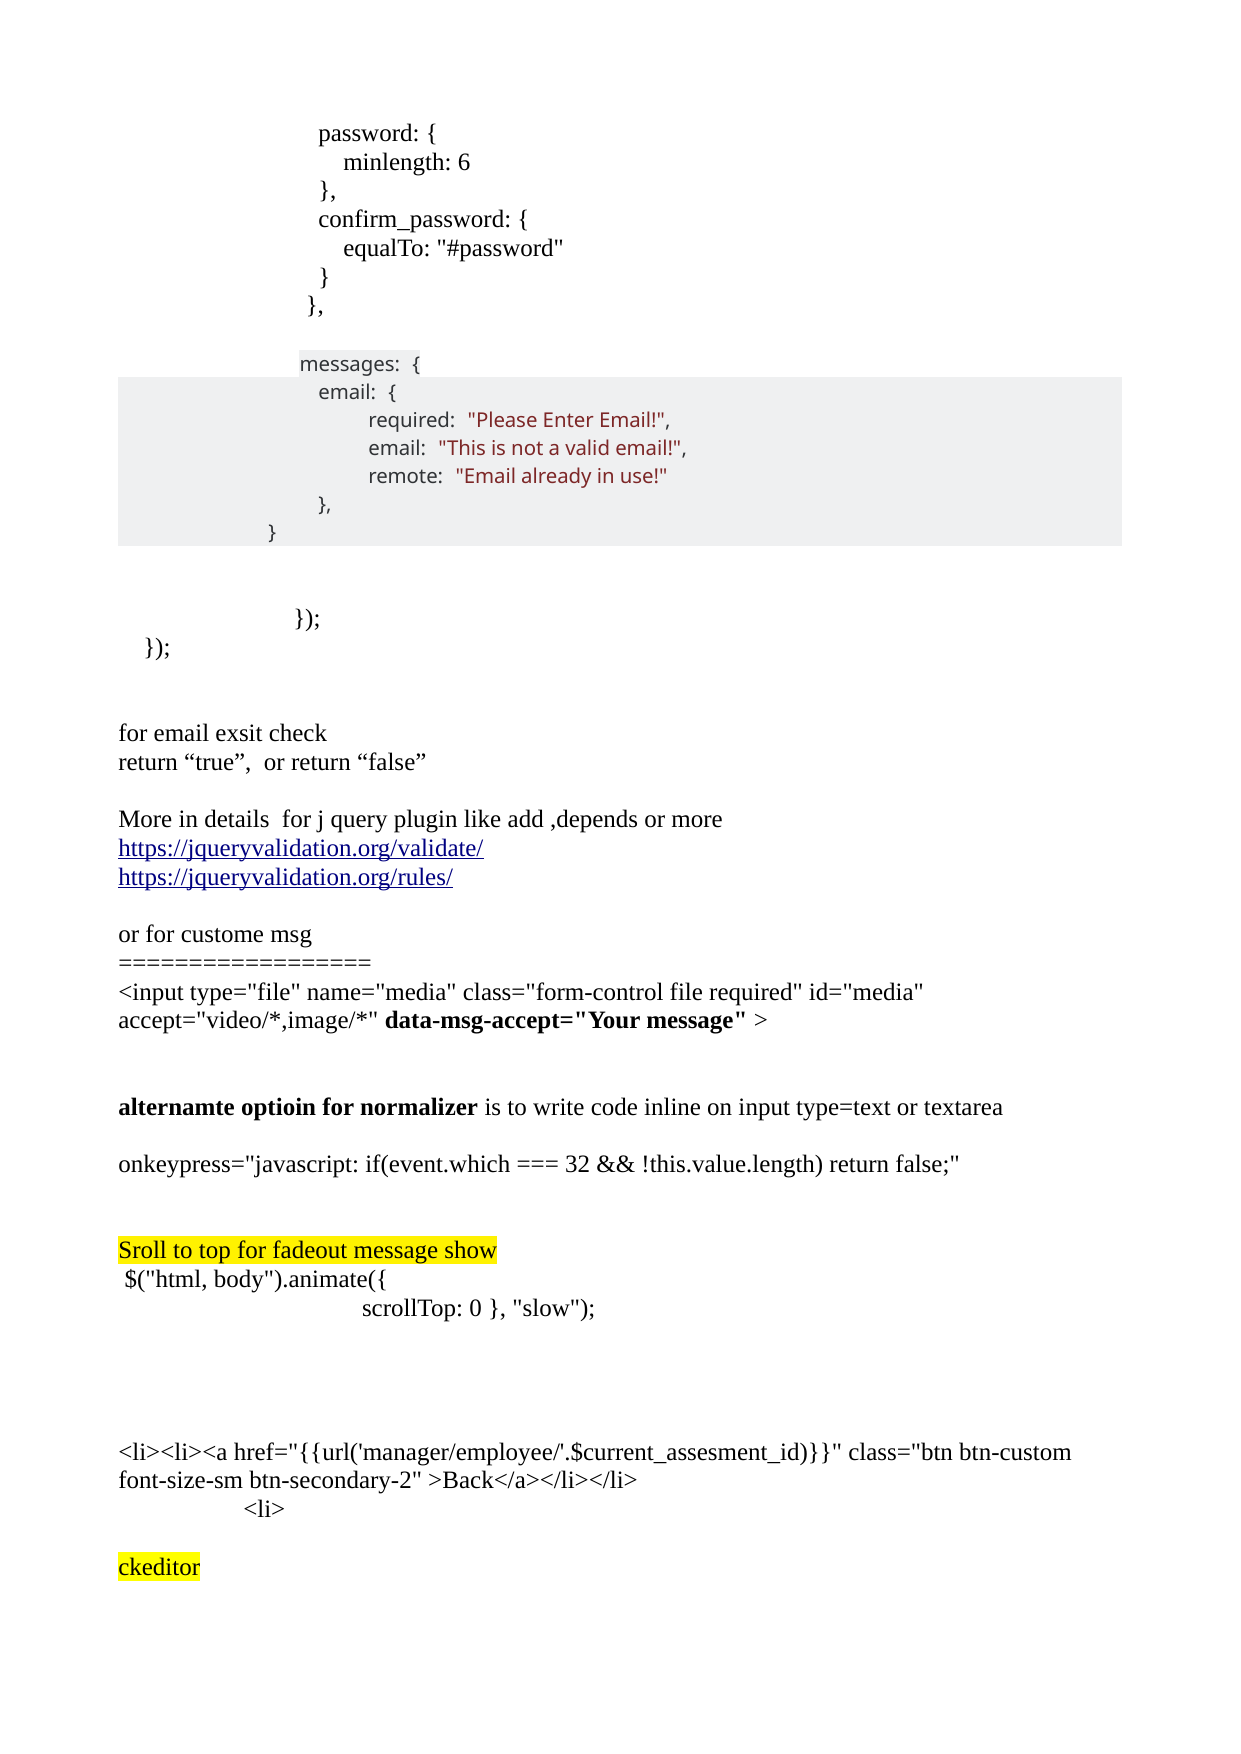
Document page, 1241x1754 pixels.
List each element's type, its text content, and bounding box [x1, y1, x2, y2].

text } [118, 517, 1122, 546]
text or for custome msg [118, 919, 1122, 948]
text }); [118, 603, 1122, 632]
text https://jqueryvalidation.org/validate/ [118, 833, 1122, 862]
text password: { [118, 118, 1122, 147]
text minlength: 6 [118, 147, 1122, 176]
text required: "Please Enter Email!", [118, 405, 1122, 433]
text for email exsit check [118, 718, 1122, 747]
text Sroll to top for fadeout message show [118, 1236, 1122, 1264]
text }); [118, 632, 1122, 661]
text confirm_password: { [118, 204, 1122, 233]
text alternamte optioin for normalizer is to write code inline on input type=text or textarea [118, 1092, 1122, 1121]
text return “true”, or return “false” [118, 747, 1122, 776]
text remote: "Email already in use!" [118, 461, 1122, 489]
text ================== [118, 948, 1122, 977]
text }, [118, 291, 1122, 319]
text ckeditor [118, 1552, 1122, 1581]
text }, [118, 489, 1122, 517]
text }, [118, 176, 1122, 204]
text More in details for j query plugin like add ,depends or more [118, 804, 1122, 833]
text onkeypress="javascript: if(event.which === 32 && !this.value.length) return false;" [118, 1149, 1122, 1178]
text scrollTop: 0 }, "slow"); [118, 1293, 1122, 1322]
text https://jqueryvalidation.org/rules/ [118, 862, 1122, 891]
text <li><li><a href="{{url('manager/employee/'.$current_assesment_id)}}" class="btn btn-custom font-size-sm btn-secondary-2" >Back</a></li></li> [118, 1437, 1122, 1494]
text <li> [118, 1494, 1122, 1523]
text email: "This is not a valid email!", [118, 433, 1122, 461]
text messages: { [118, 348, 1122, 377]
text } [118, 262, 1122, 291]
text email: { [118, 377, 1122, 405]
text equalTo: "#password" [118, 233, 1122, 262]
text <input type="file" name="media" class="form-control file required" id="media" accept="video/*,image/*" data-msg-accept="Your message" > [118, 977, 1122, 1034]
text $("html, body").animate({ [118, 1264, 1122, 1293]
